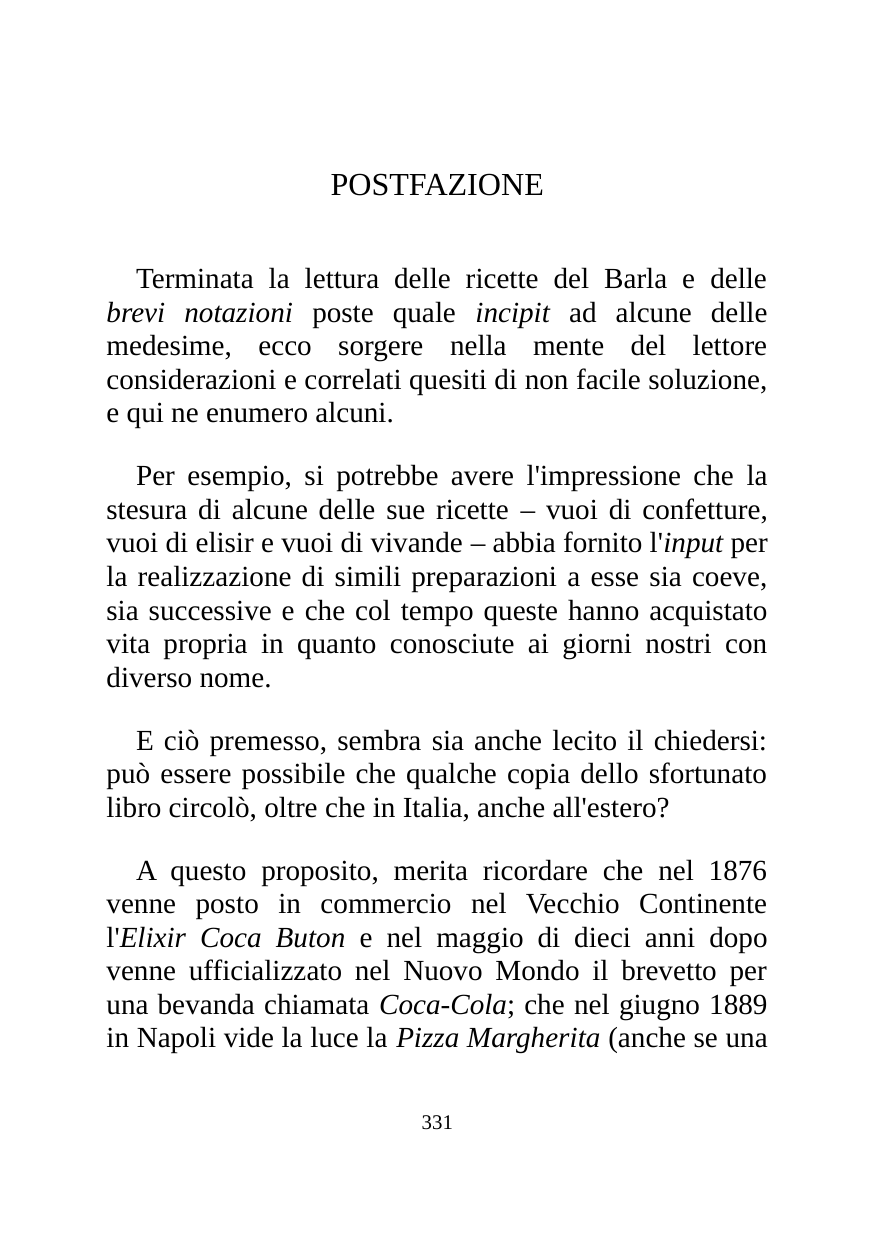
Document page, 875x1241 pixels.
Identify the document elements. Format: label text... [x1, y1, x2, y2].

text Terminata la lettura delle ricette del Barla e delle brevi notazioni poste quale incipit ad alcune delle medesime, ecco sorgere nella mente del lettore considerazioni e correlati quesiti di non facile soluzione, e qui ne enumero alcuni. [106, 261, 768, 429]
text Per esempio, si potrebbe avere l'impressione che la stesura di alcune delle sue ricette – vuoi di confetture, vuoi di elisir e vuoi di vivande – abbia fornito l'input per la realizzazione di simili preparazioni a esse sia coeve, sia successive e che col tempo queste hanno acquistato vita propria in quanto conosciute ai giorni nostri con diverso nome. [106, 458, 768, 693]
text A questo proposito, merita ricordare che nel 1876 venne posto in commercio nel Vecchio Continente l'Elixir Coca Buton e nel maggio di dieci anni dopo venne ufficializzato nel Nuovo Mondo il brevetto per una bevanda chiamata Coca-Cola; che nel giugno 1889 in Napoli vide la luce la Pizza Margherita (anche se una [106, 853, 768, 1054]
text E ciò premesso, sembra sia anche lecito il chiedersi: può essere possibile che qualche copia dello sfortunato libro circolò, oltre che in Italia, anche all'estero? [106, 723, 768, 823]
subtitle POSTFAZIONE [106, 165, 768, 202]
